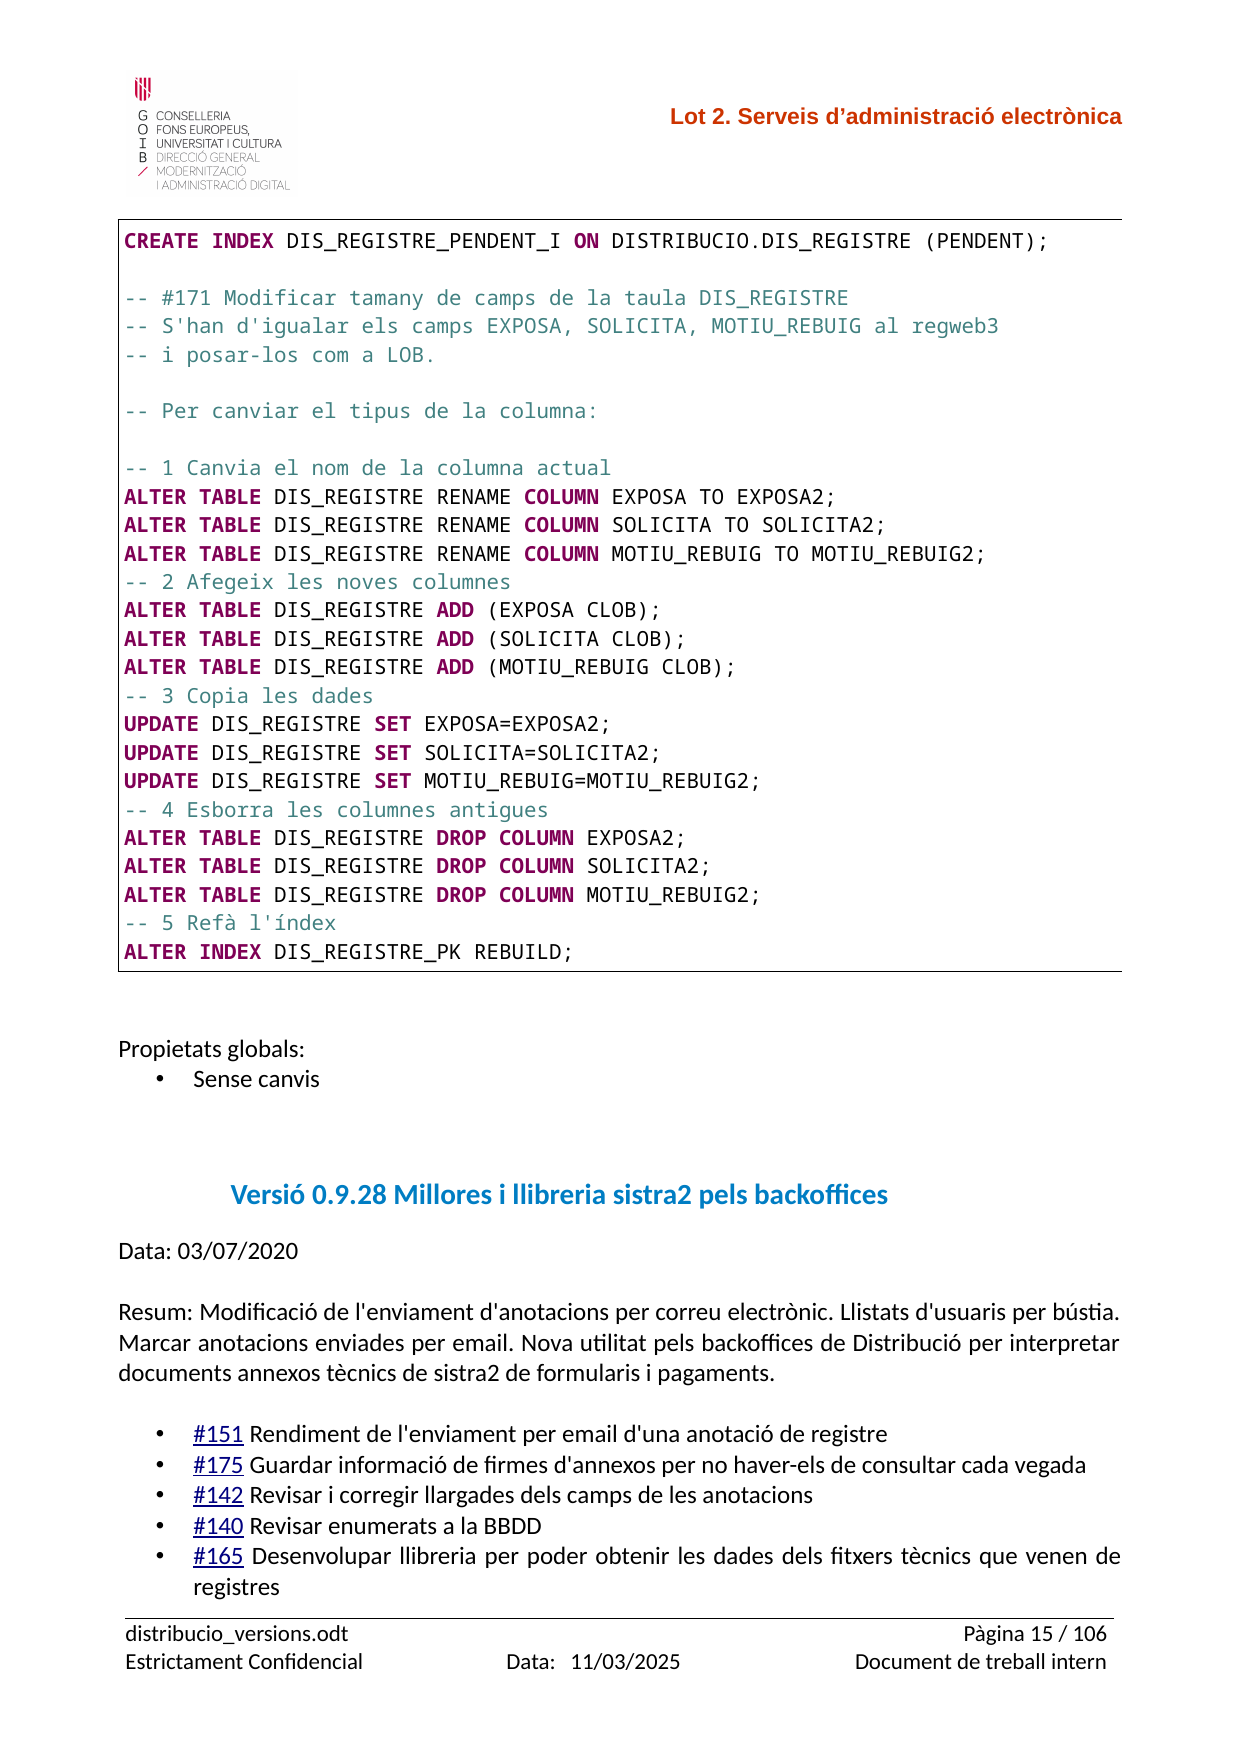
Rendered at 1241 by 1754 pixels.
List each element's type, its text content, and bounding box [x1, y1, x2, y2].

list #175 Guardar informació de firmes d'annexos per no haver-els de consultar cada vegada [156, 1449, 1122, 1479]
subtitle Versió 0.9.28 Millores i llibreria sistra2 pels backoffices [153, 1176, 1122, 1211]
list #140 Revisar enumerats a la BBDD [156, 1510, 1122, 1540]
list #151 Rendiment de l'enviament per email d'una anotació de registre [156, 1418, 1122, 1449]
table_header CREATE INDEX DIS_REGISTRE_PENDENT_I ON DISTRIBUCIO.DIS_REGISTRE (PENDENT); -- #171 Modificar tamany de camps de la taula DIS_REGISTRE -- S'han d'igualar els camps EXPOSA, SOLICITA, MOTIU_REBUIG al regweb3 -- i posar-los com a LOB. -- Per canviar el tipus de la columna: -- 1 Canvia el nom de la columna actual ALTER TABLE DIS_REGISTRE RENAME COLUMN EXPOSA TO EXPOSA2; ALTER TABLE DIS_REGISTRE RENAME COLUMN SOLICITA TO SOLICITA2; ALTER TABLE DIS_REGISTRE RENAME COLUMN MOTIU_REBUIG TO MOTIU_REBUIG2; -- 2 Afegeix les noves columnes ALTER TABLE DIS_REGISTRE ADD (EXPOSA CLOB); ALTER TABLE DIS_REGISTRE ADD (SOLICITA CLOB); ALTER TABLE DIS_REGISTRE ADD (MOTIU_REBUIG CLOB); -- 3 Copia les dades UPDATE DIS_REGISTRE SET EXPOSA=EXPOSA2; UPDATE DIS_REGISTRE SET SOLICITA=SOLICITA2; UPDATE DIS_REGISTRE SET MOTIU_REBUIG=MOTIU_REBUIG2; -- 4 Esborra les columnes antigues ALTER TABLE DIS_REGISTRE DROP COLUMN EXPOSA2; ALTER TABLE DIS_REGISTRE DROP COLUMN SOLICITA2; ALTER TABLE DIS_REGISTRE DROP COLUMN MOTIU_REBUIG2; -- 5 Refà l'índex ALTER INDEX DIS_REGISTRE_PK REBUILD; [119, 220, 1122, 971]
picture [126, 70, 299, 197]
text Resum: Modificació de l'enviament d'anotacions per correu electrònic. Llistats d'usuaris per bústia. Marcar anotacions enviades per email. Nova utilitat pels backoffices de Distribució per interpretar documents annexos tècnics de sistra2 de formularis i pagaments. [118, 1296, 1122, 1388]
text Data: 03/07/2020 [118, 1235, 1122, 1266]
list #165 Desenvolupar llibreria per poder obtenir les dades dels fitxers tècnics que venen de registres [156, 1540, 1122, 1601]
list Sense canvis [156, 1064, 1122, 1094]
text Propietats globals: [118, 1033, 1122, 1064]
list #142 Revisar i corregir llargades dels camps de les anotacions [156, 1479, 1122, 1510]
